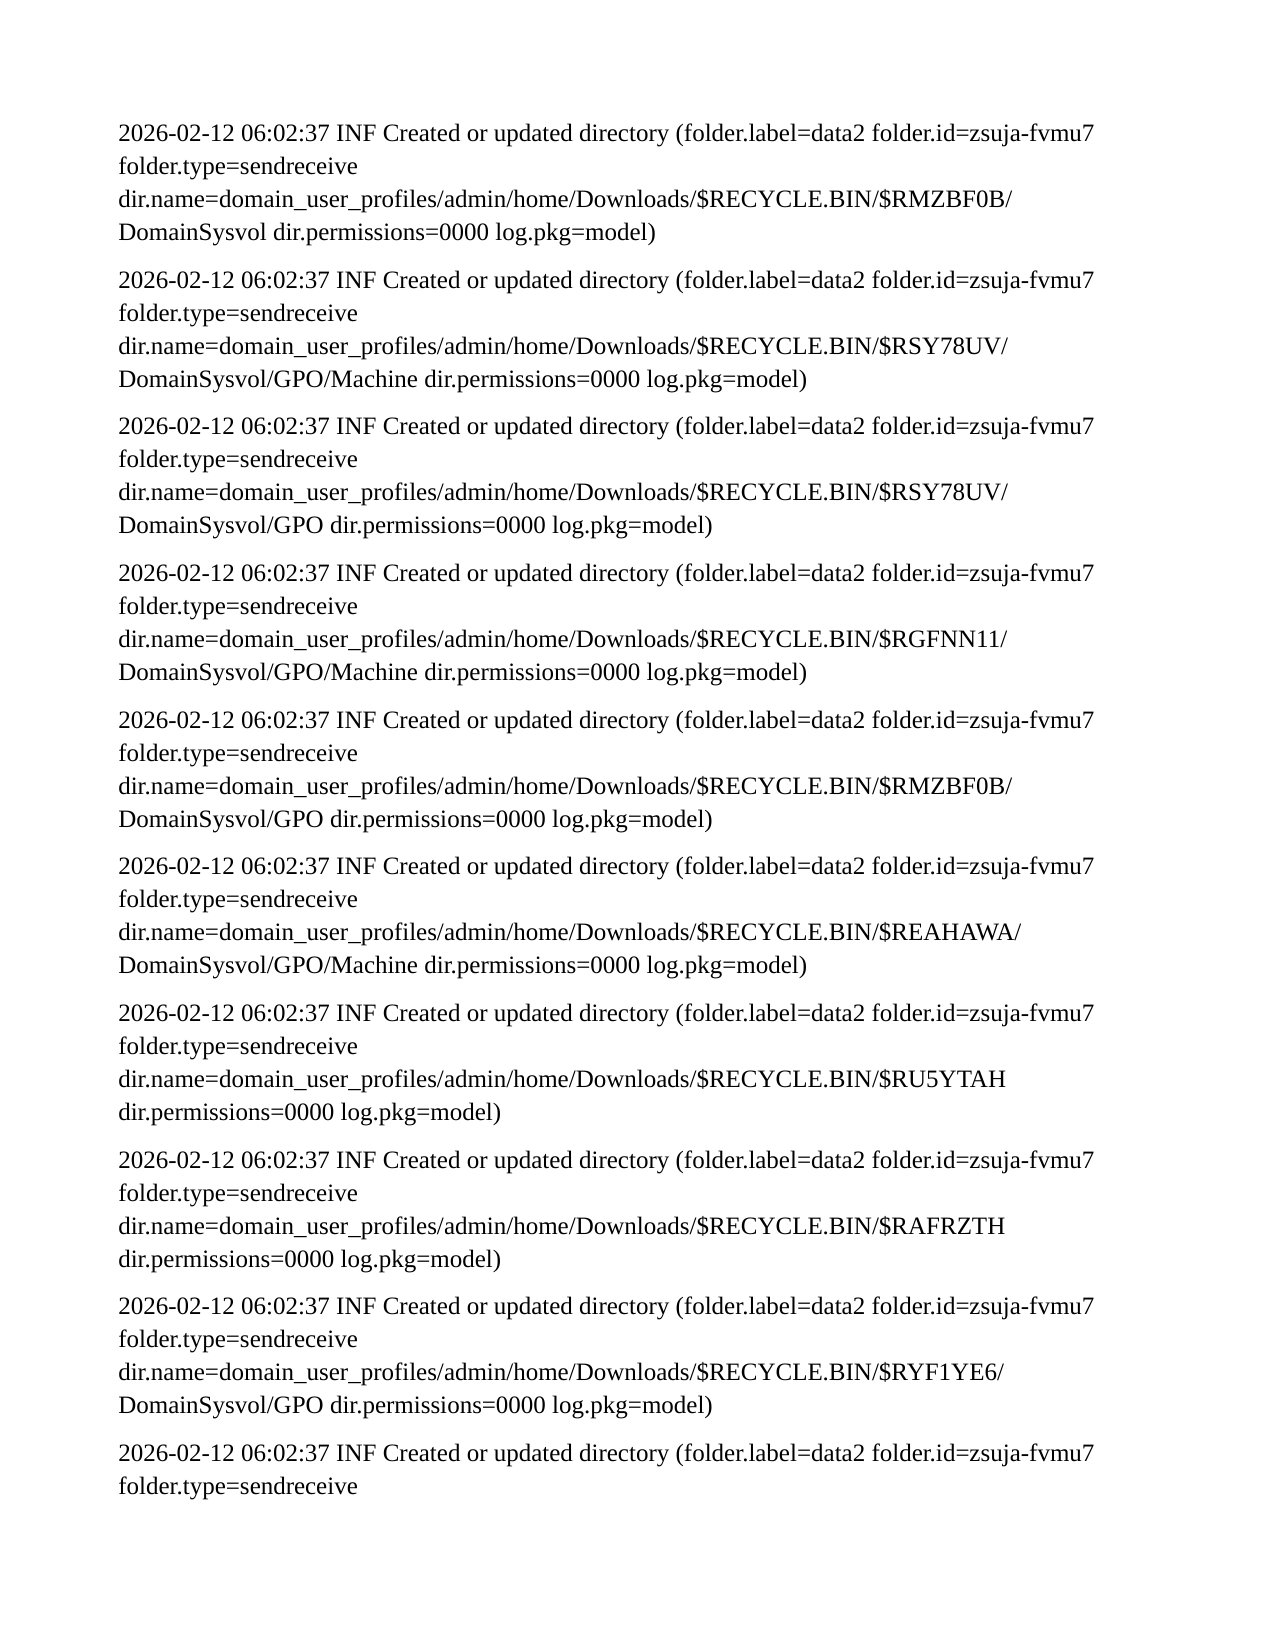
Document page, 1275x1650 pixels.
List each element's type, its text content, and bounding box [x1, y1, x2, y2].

text 2026-02-12 06:02:37 INF Created or updated directory (folder.label=data2 folder.id=zsuja-fvmu7 folder.type=sendreceive dir.name=domain_user_profiles/admin/home/Downloads/$RECYCLE.BIN/$RGFNN11/DomainSysvol/GPO/Machine dir.permissions=0000 log.pkg=model) [118, 558, 1157, 686]
text 2026-02-12 06:02:37 INF Created or updated directory (folder.label=data2 folder.id=zsuja-fvmu7 folder.type=sendreceive dir.name=domain_user_profiles/admin/home/Downloads/$RECYCLE.BIN/$RSY78UV/DomainSysvol/GPO/Machine dir.permissions=0000 log.pkg=model) [118, 265, 1157, 393]
text 2026-02-12 06:02:37 INF Created or updated directory (folder.label=data2 folder.id=zsuja-fvmu7 folder.type=sendreceive dir.name=domain_user_profiles/admin/home/Downloads/$RECYCLE.BIN/$RSY78UV/DomainSysvol/GPO dir.permissions=0000 log.pkg=model) [118, 411, 1157, 539]
text 2026-02-12 06:02:37 INF Created or updated directory (folder.label=data2 folder.id=zsuja-fvmu7 folder.type=sendreceive dir.name=domain_user_profiles/admin/home/Downloads/$RECYCLE.BIN/$RMZBF0B/DomainSysvol/GPO dir.permissions=0000 log.pkg=model) [118, 705, 1157, 833]
text 2026-02-12 06:02:37 INF Created or updated directory (folder.label=data2 folder.id=zsuja-fvmu7 folder.type=sendreceive dir.name=domain_user_profiles/admin/home/Downloads/$RECYCLE.BIN/$RU5YTAH dir.permissions=0000 log.pkg=model) [118, 998, 1157, 1126]
text 2026-02-12 06:02:37 INF Created or updated directory (folder.label=data2 folder.id=zsuja-fvmu7 folder.type=sendreceive dir.name=domain_user_profiles/admin/home/Downloads/$RECYCLE.BIN/$RMZBF0B/DomainSysvol dir.permissions=0000 log.pkg=model) [118, 118, 1157, 246]
text 2026-02-12 06:02:37 INF Created or updated directory (folder.label=data2 folder.id=zsuja-fvmu7 folder.type=sendreceive dir.name=domain_user_profiles/admin/home/Downloads/$RECYCLE.BIN/$REAHAWA/DomainSysvol/GPO/Machine dir.permissions=0000 log.pkg=model) [118, 851, 1157, 979]
text 2026-02-12 06:02:37 INF Created or updated directory (folder.label=data2 folder.id=zsuja-fvmu7 folder.type=sendreceive dir.name=domain_user_profiles/admin/home/Downloads/$RECYCLE.BIN/$RAFRZTH dir.permissions=0000 log.pkg=model) [118, 1145, 1157, 1273]
text 2026-02-12 06:02:37 INF Created or updated directory (folder.label=data2 folder.id=zsuja-fvmu7 folder.type=sendreceive dir.name=domain_user_profiles/admin/home/Downloads/$RECYCLE.BIN/$RYF1YE6/DomainSysvol/GPO dir.permissions=0000 log.pkg=model) [118, 1291, 1157, 1419]
text 2026-02-12 06:02:37 INF Created or updated directory (folder.label=data2 folder.id=zsuja-fvmu7 folder.type=sendreceive [118, 1438, 1157, 1500]
